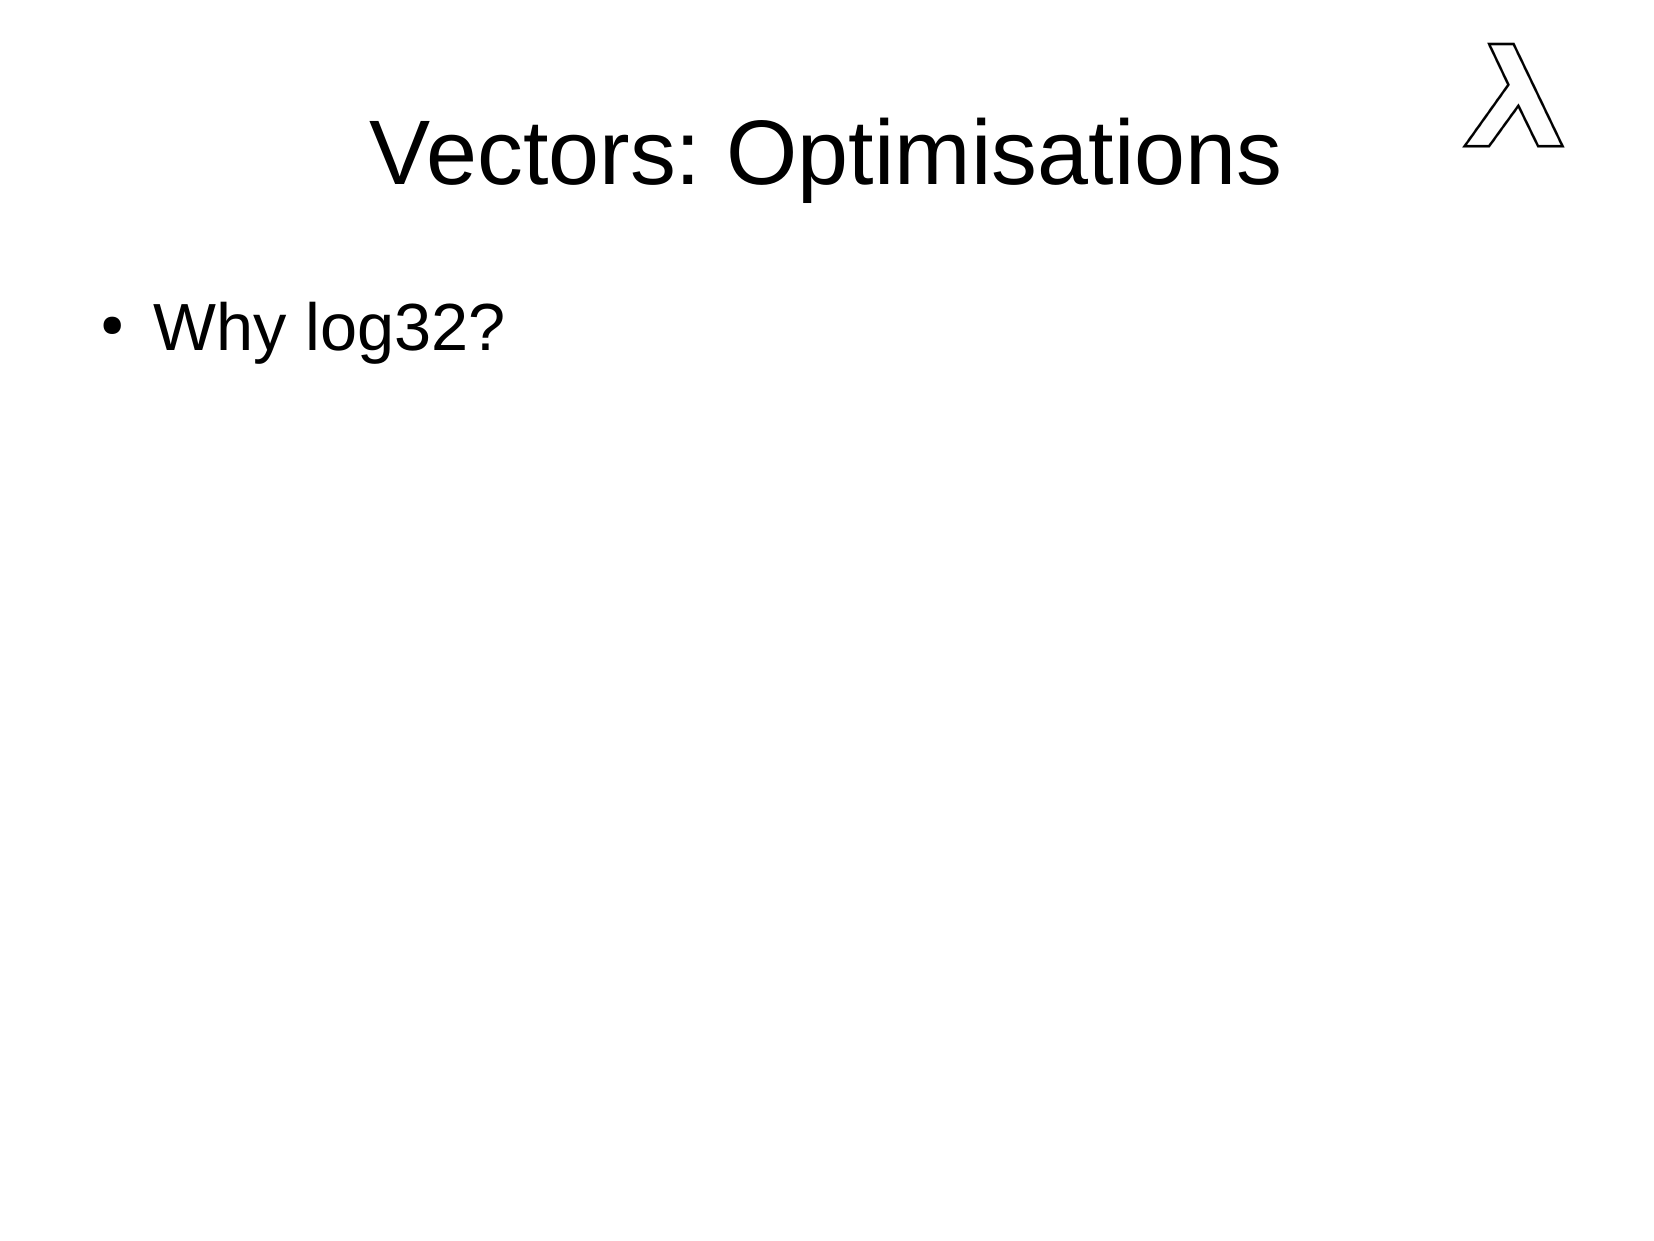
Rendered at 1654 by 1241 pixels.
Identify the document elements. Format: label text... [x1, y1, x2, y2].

title Vectors: Optimisations [82, 49, 1571, 257]
list Why log32? [82, 290, 1571, 1010]
picture [1440, 40, 1587, 151]
